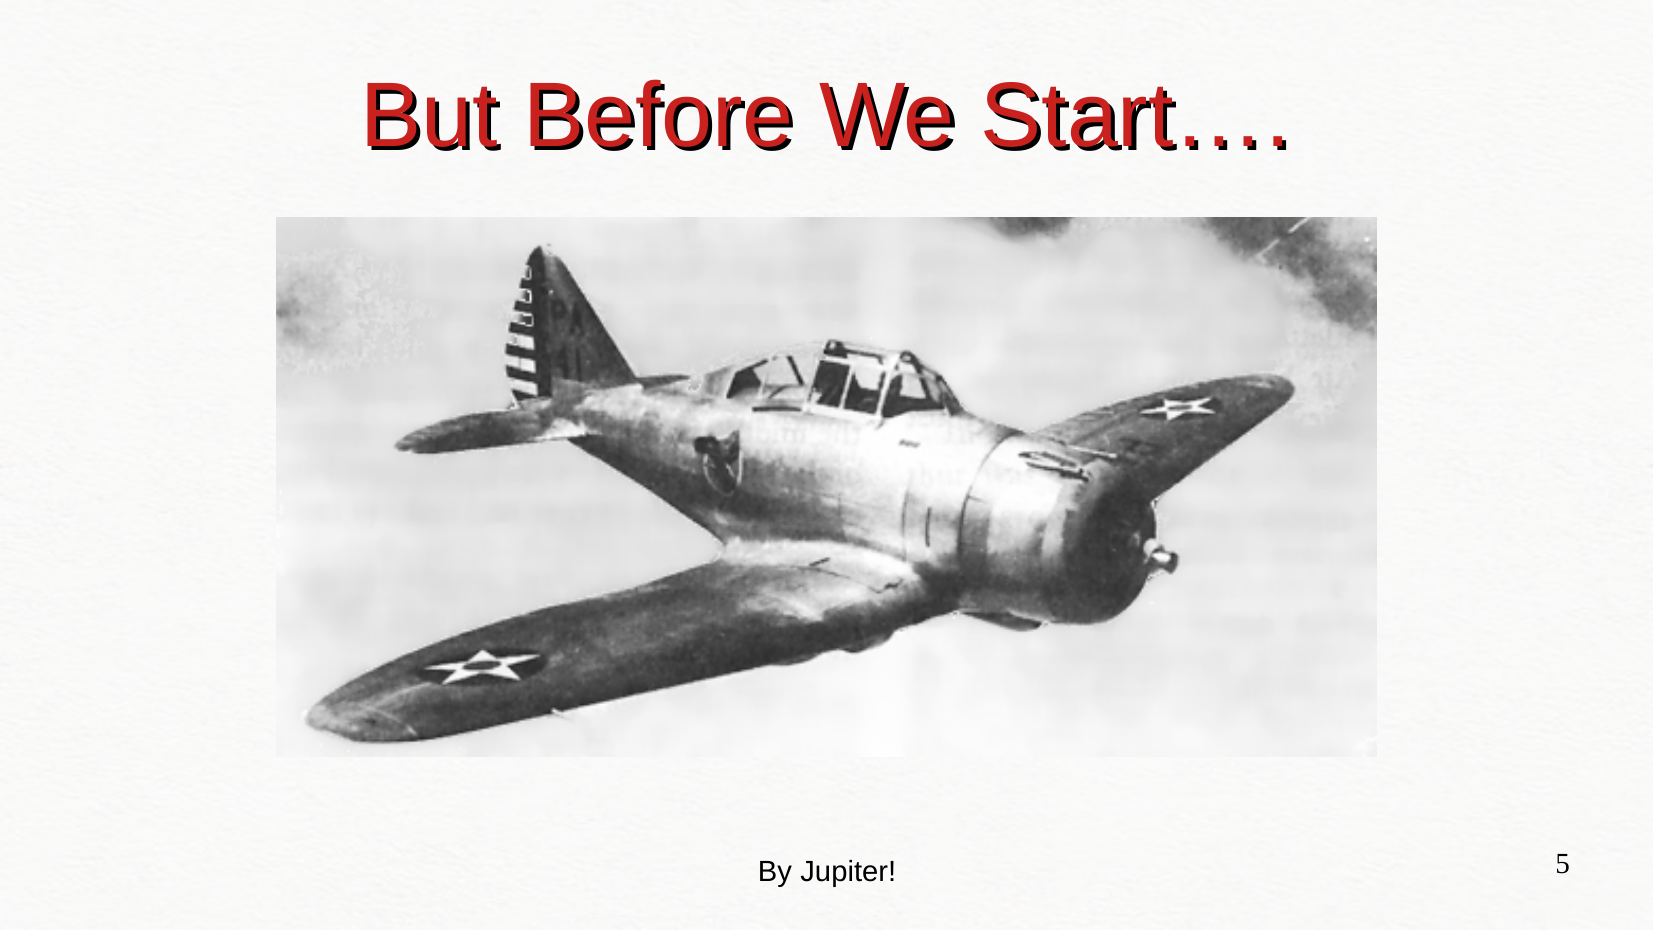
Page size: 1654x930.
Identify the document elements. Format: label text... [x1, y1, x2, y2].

title But Before We Start…. [82, 37, 1571, 193]
picture [276, 217, 1377, 757]
